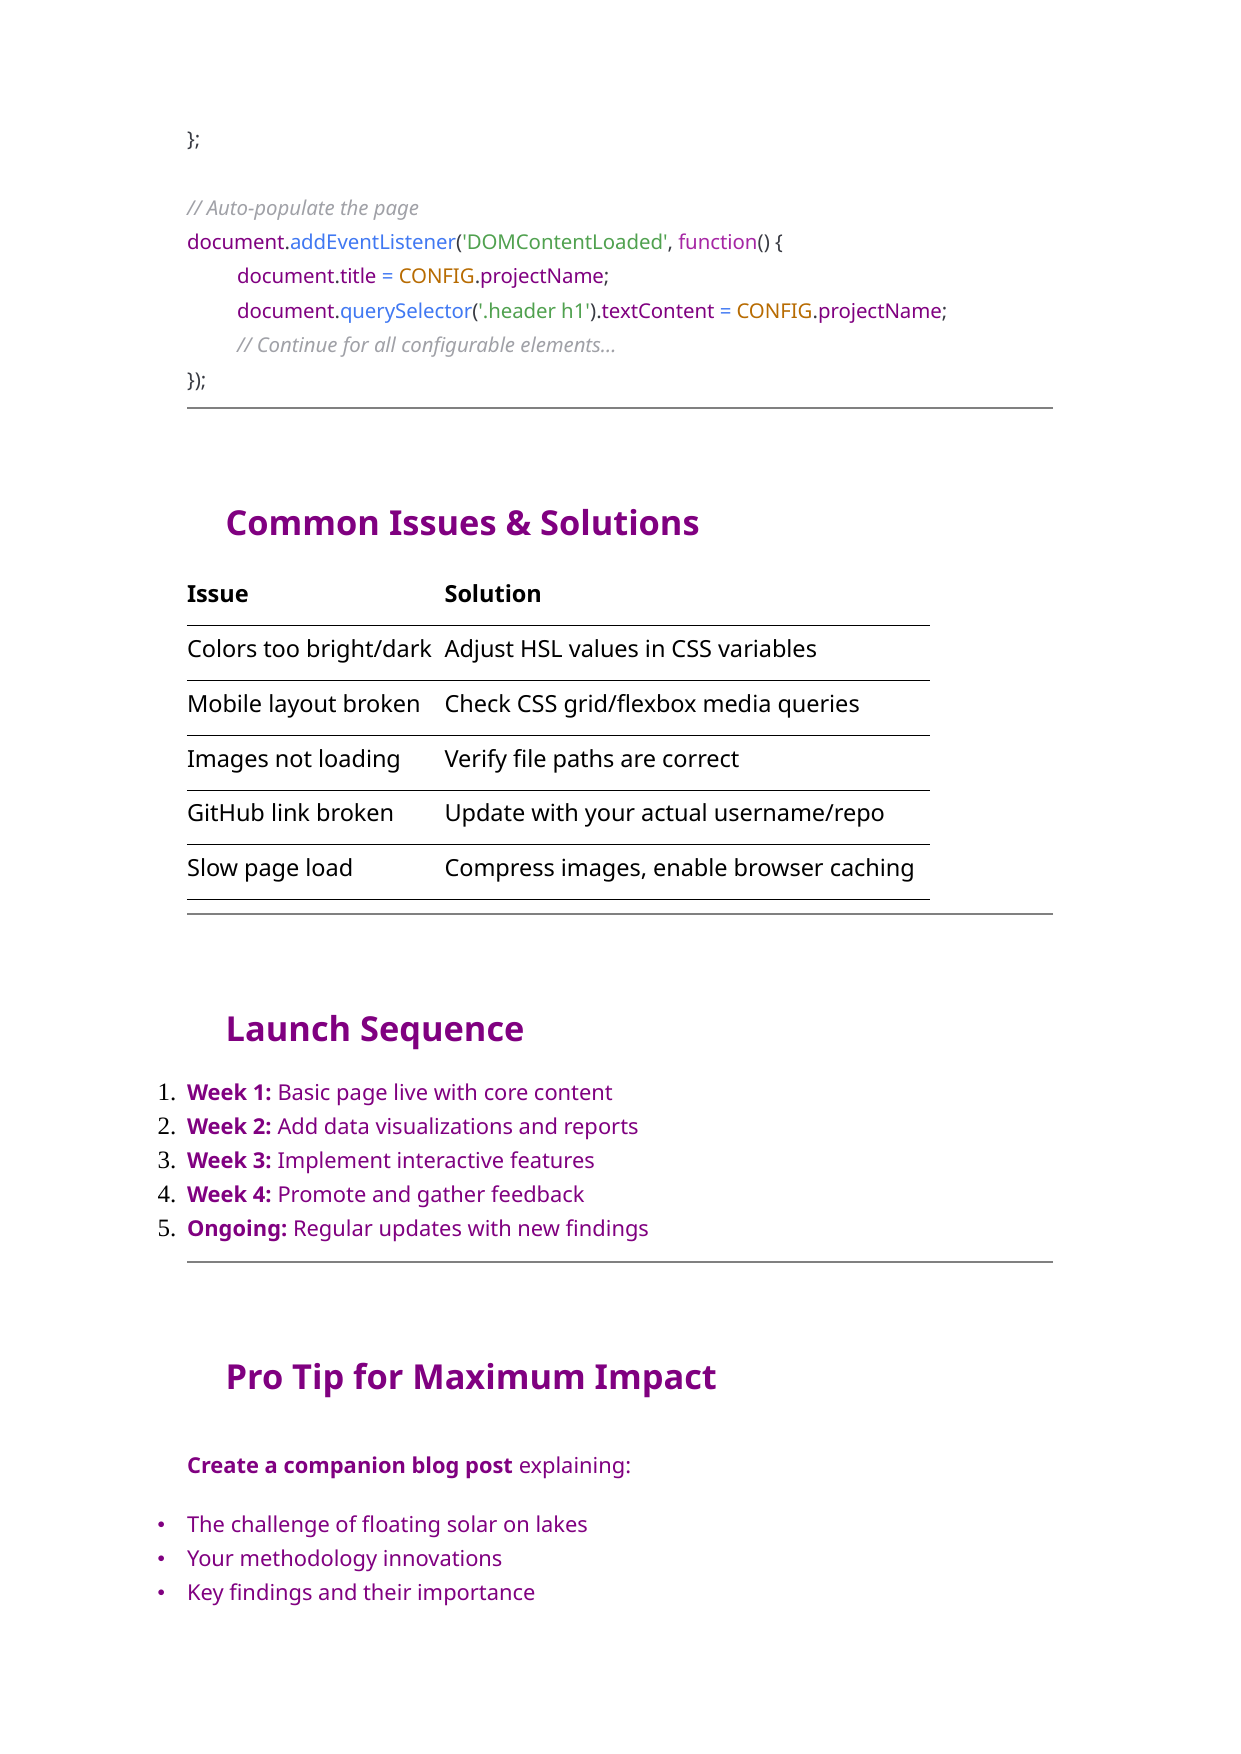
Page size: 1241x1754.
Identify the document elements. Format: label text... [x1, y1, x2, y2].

table_cell Check CSS grid/flexbox media queries [444, 681, 930, 735]
table_cell Slow page load [187, 845, 444, 899]
text document.title = CONFIG.projectName; [187, 256, 1053, 290]
table_cell Verify file paths are correct [444, 736, 930, 789]
subtitle 🚨 Common Issues & Solutions [187, 495, 1053, 545]
table_header Issue [187, 570, 444, 625]
text // Auto-populate the page [187, 187, 1053, 221]
table_cell Images not loading [187, 736, 444, 789]
list Week 3: Implement interactive features [187, 1145, 1053, 1174]
text // Continue for all configurable elements... [187, 324, 1053, 359]
list Your methodology innovations [187, 1543, 1053, 1573]
text Create a companion blog post explaining: [187, 1449, 1053, 1479]
text document.querySelector('.header h1').textContent = CONFIG.projectName; [187, 290, 1053, 324]
list The challenge of floating solar on lakes [187, 1509, 1053, 1538]
subtitle 💡 Pro Tip for Maximum Impact [187, 1349, 1053, 1399]
list Week 2: Add data visualizations and reports [187, 1111, 1053, 1140]
list Week 1: Basic page live with core content [187, 1076, 1053, 1106]
subtitle 🎉 Launch Sequence [187, 1001, 1053, 1051]
table_cell Adjust HSL values in CSS variables [444, 626, 930, 680]
list Key findings and their importance [187, 1577, 1053, 1607]
table_cell Compress images, enable browser caching [444, 845, 930, 899]
list Ongoing: Regular updates with new findings [187, 1213, 1053, 1243]
text }; [187, 118, 1053, 152]
text }); [187, 359, 1053, 393]
table_cell Update with your actual username/repo [444, 791, 930, 844]
table_cell Colors too bright/dark [187, 626, 444, 680]
table_header Solution [444, 570, 930, 625]
list Week 4: Promote and gather feedback [187, 1179, 1053, 1209]
table_cell GitHub link broken [187, 791, 444, 844]
table_cell Mobile layout broken [187, 681, 444, 735]
text document.addEventListener('DOMContentLoaded', function() { [187, 221, 1053, 256]
